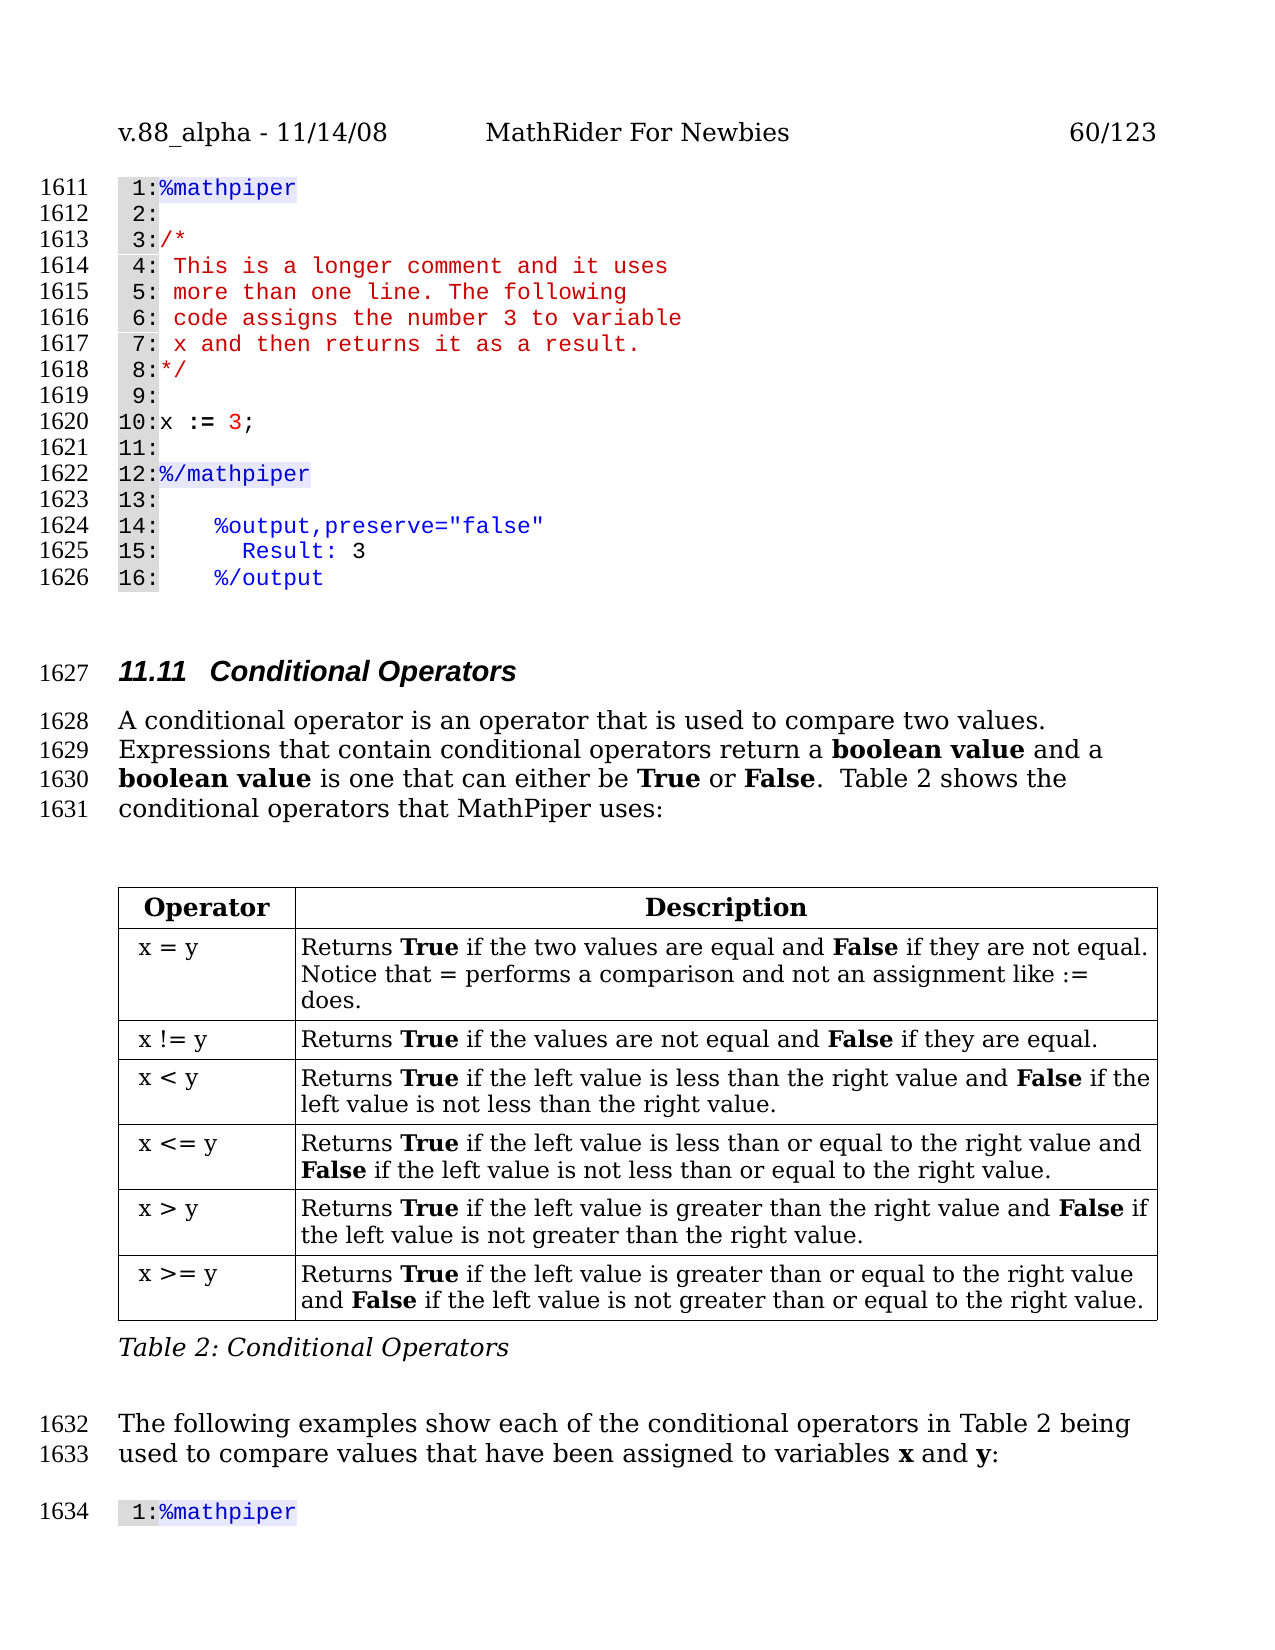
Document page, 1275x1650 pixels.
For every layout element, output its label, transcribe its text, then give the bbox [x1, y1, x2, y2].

text 15: Result: 3 [118, 540, 1157, 566]
text 8:*/ [118, 358, 1157, 384]
text 9: [118, 384, 1157, 410]
table_cell x != y [119, 1021, 295, 1059]
table_cell Returns True if the values are not equal and False if they are equal. [296, 1021, 1157, 1059]
text 6: code assigns the number 3 to variable [118, 306, 1157, 332]
text 13: [118, 488, 1157, 514]
table_header Description [296, 888, 1157, 928]
subtitle Conditional Operators [118, 654, 1157, 688]
table_cell x < y [119, 1060, 295, 1124]
table_cell Returns True if the two values are equal and False if they are not equal. Notice that = performs a comparison and not an assignment like := does. [296, 929, 1157, 1020]
text 3:/* [118, 229, 1157, 254]
table_cell Returns True if the left value is less than the right value and False if the left value is not less than the right value. [296, 1060, 1157, 1124]
text 12:%/mathpiper [118, 462, 1157, 488]
text 14: %output,preserve="false" [118, 514, 1157, 540]
text 2: [118, 203, 1157, 229]
text 7: x and then returns it as a result. [118, 332, 1157, 358]
text 4: This is a longer comment and it uses [118, 254, 1157, 281]
table_cell x >= y [119, 1256, 295, 1320]
table_cell x = y [119, 929, 295, 1020]
text 10:x := 3; [118, 410, 1157, 436]
table_cell Returns True if the left value is greater than the right value and False if the left value is not greater than the right value. [296, 1190, 1157, 1254]
text 16: %/output [118, 566, 1157, 592]
table_cell Returns True if the left value is less than or equal to the right value and False if the left value is not less than or equal to the right value. [296, 1125, 1157, 1189]
text 11: [118, 436, 1157, 462]
text 1:%mathpiper [118, 177, 1157, 203]
text The following examples show each of the conditional operators in Table 2 being used to compare values that have been assigned to variables x and y: [118, 1409, 1157, 1468]
text Table 2: Conditional Operators [118, 1333, 1157, 1362]
table_header Operator [119, 888, 295, 928]
text 1:%mathpiper [118, 1500, 1157, 1526]
text A conditional operator is an operator that is used to compare two values. Expressions that contain conditional operators return a boolean value and a boolean value is one that can either be True or False. Table 2 shows the conditional operators that MathPiper uses: [118, 706, 1157, 823]
text 5: more than one line. The following [118, 281, 1157, 306]
table_cell x > y [119, 1190, 295, 1254]
table_cell Returns True if the left value is greater than or equal to the right value and False if the left value is not greater than or equal to the right value. [296, 1256, 1157, 1320]
table_cell x <= y [119, 1125, 295, 1189]
